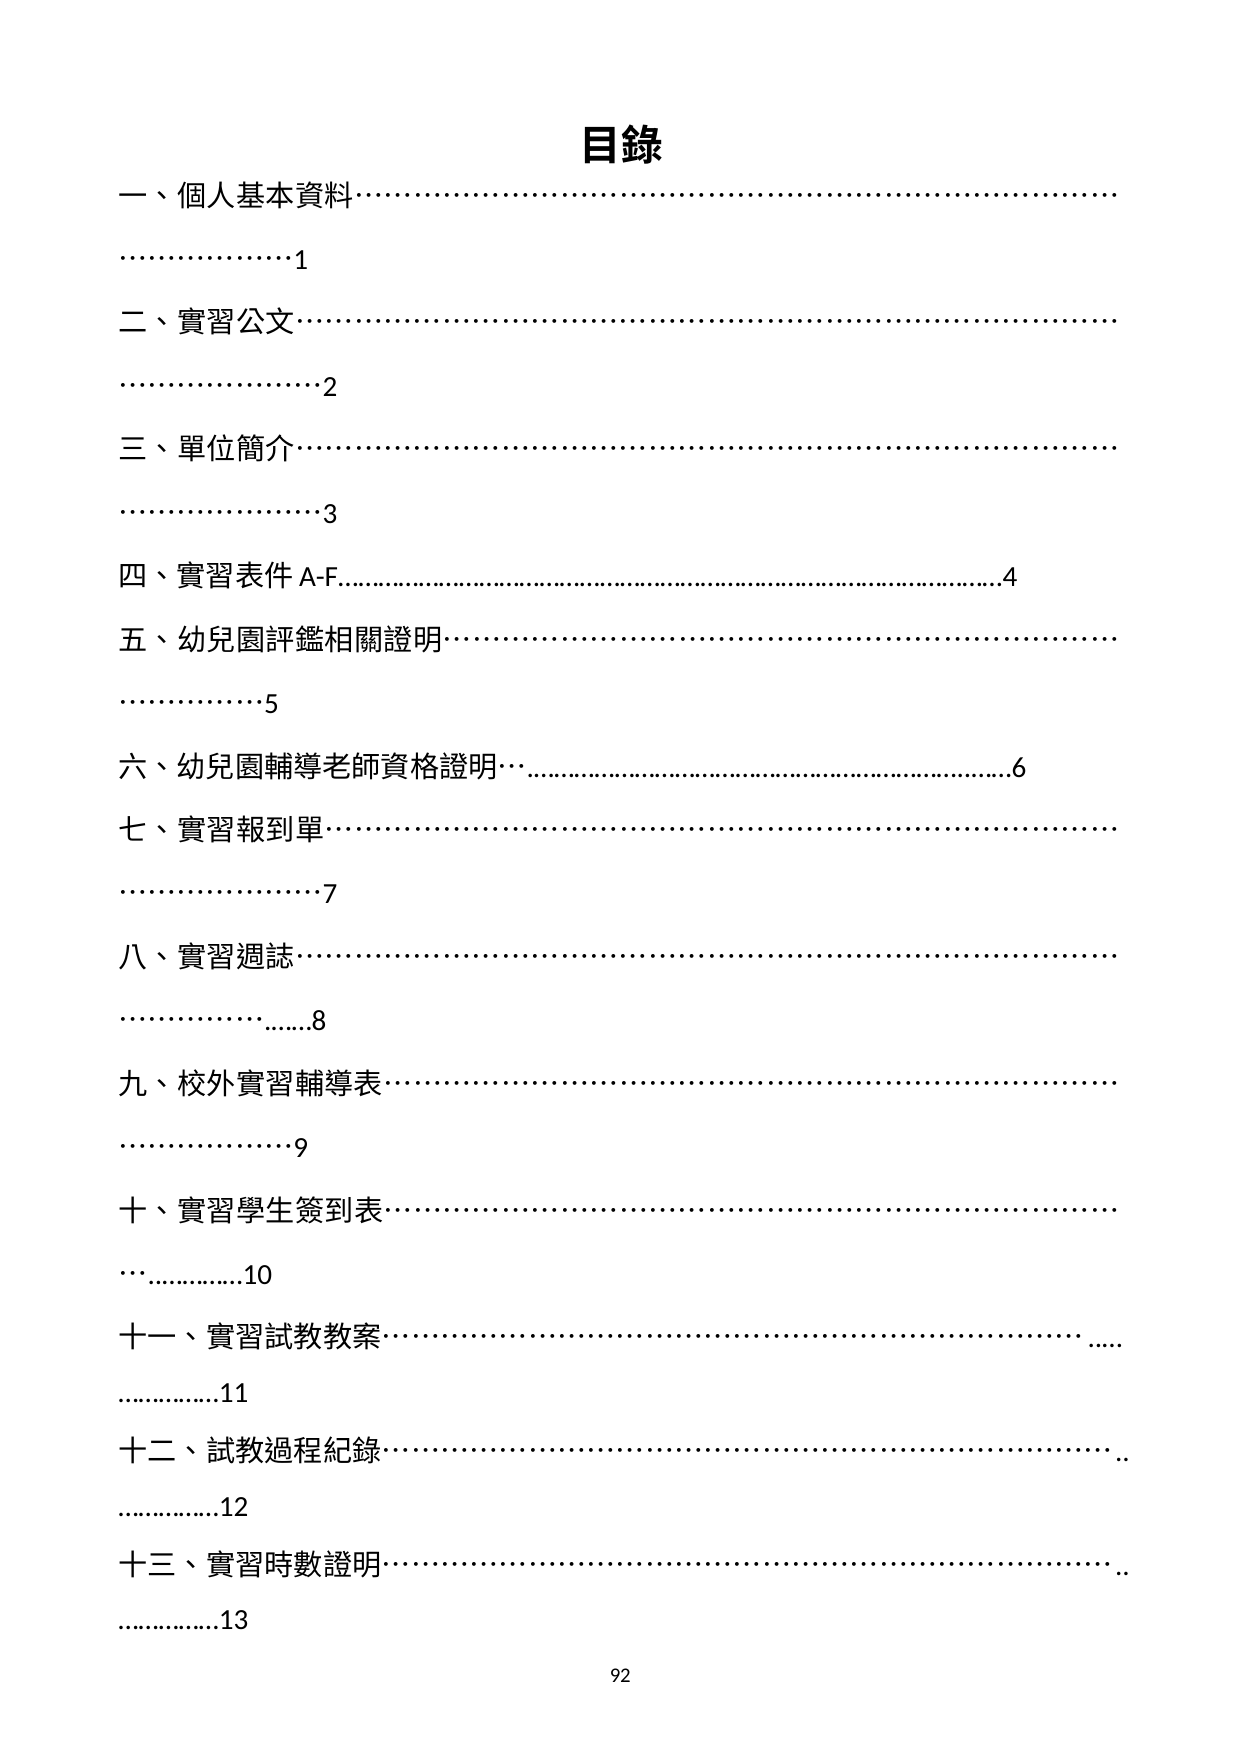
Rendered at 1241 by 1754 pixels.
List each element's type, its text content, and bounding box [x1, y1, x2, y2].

text 八、實習週誌……………………………………………………………………………………….……8 [118, 933, 1122, 1039]
text 一、個人基本資料……………………………………………………………………………………1 [118, 172, 1122, 278]
text 九、校外實習輔導表…………………………………………………………………………………9 [118, 1060, 1122, 1166]
text 二、實習公文……………………………………………………………………………………………2 [118, 299, 1122, 405]
text 十三、實習時數證明…………………………………………………………………..……………13 [118, 1541, 1122, 1637]
text 六、幼兒園輔導老師資格證明….………………………………………………………..……6 [118, 743, 1122, 785]
text 五、幼兒園評鑑相關證明…………………………………………………………………………5 [118, 616, 1122, 722]
text 三、單位簡介……………………………………………………………………………………………3 [118, 426, 1122, 532]
text 目錄 [118, 112, 1124, 172]
text 十一、實習試教教案………………………………………………………………..………………11 [118, 1314, 1122, 1410]
text 七、實習報到單…………………………………………………………………………………………7 [118, 807, 1122, 912]
text 十、實習學生簽到表……………………………………………………………………..…………10 [118, 1187, 1122, 1293]
text 十二、試教過程紀錄…………………………………………………………………..……………12 [118, 1428, 1122, 1523]
text 四、實習表件A-F………………………………………………………………………………………4 [118, 553, 1122, 595]
